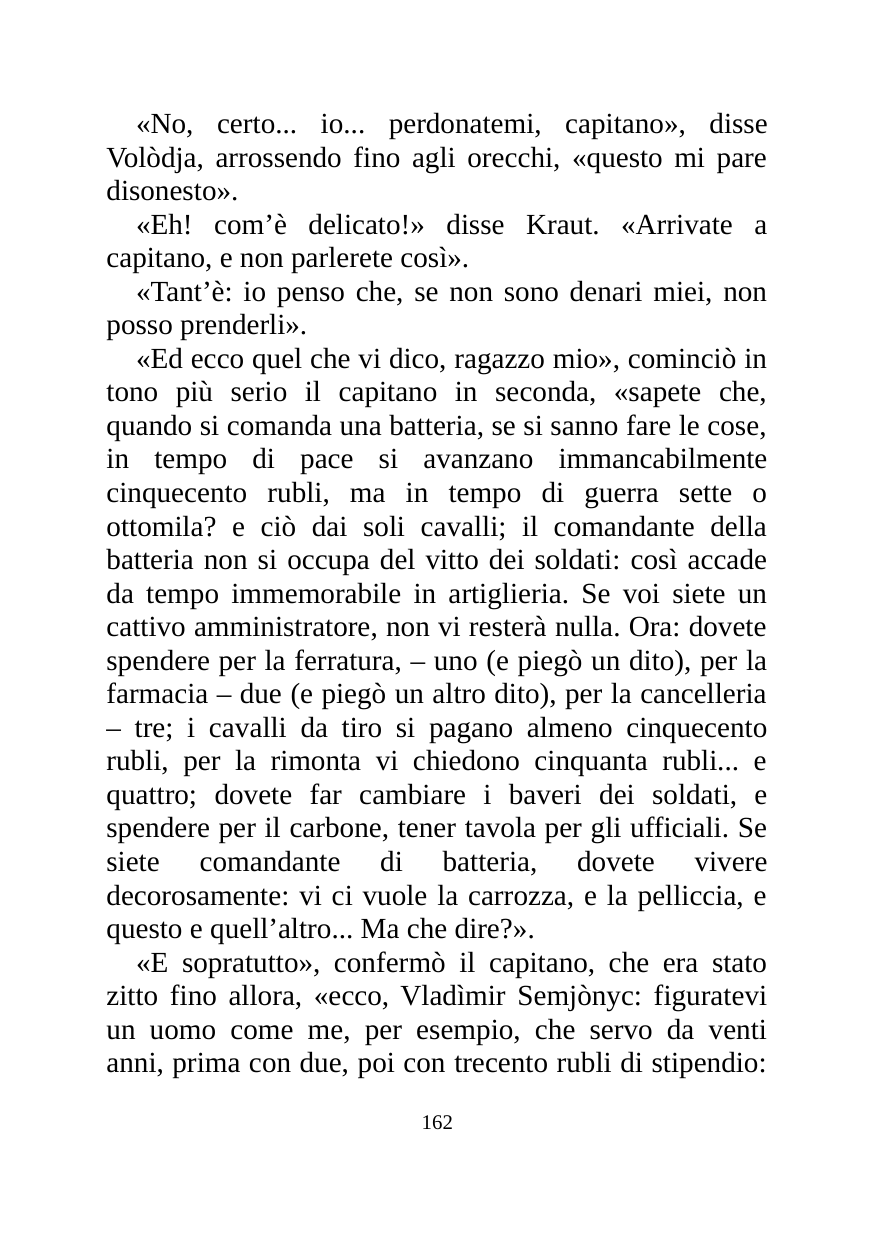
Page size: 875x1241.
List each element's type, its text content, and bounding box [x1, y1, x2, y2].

text «Eh! com’è delicato!» disse Kraut. «Arrivate a capitano, e non parlerete così». [106, 207, 768, 274]
text «Ed ecco quel che vi dico, ragazzo mio», cominciò in tono più serio il capitano in seconda, «sapete che, quando si comanda una batteria, se si sanno fare le cose, in tempo di pace si avanzano immancabilmente cinquecento rubli, ma in tempo di guerra sette o ottomila? e ciò dai soli cavalli; il comandante della batteria non si occupa del vitto dei soldati: così accade da tempo immemorabile in artiglieria. Se voi siete un cattivo amministratore, non vi resterà nulla. Ora: dovete spendere per la ferratura, – uno (e piegò un dito), per la farmacia – due (e piegò un altro dito), per la cancelleria – tre; i cavalli da tiro si pagano almeno cinquecento rubli, per la rimonta vi chiedono cinquanta rubli... e quattro; dovete far cambiare i baveri dei soldati, e spendere per il carbone, tener tavola per gli ufficiali. Se siete comandante di batteria, dovete vivere decorosamente: vi ci vuole la carrozza, e la pelliccia, e questo e quell’altro... Ma che dire?». [106, 341, 768, 945]
text «Tant’è: io penso che, se non sono denari miei, non posso prenderli». [106, 274, 768, 341]
text «E sopratutto», confermò il capitano, che era stato zitto fino allora, «ecco, Vladìmir Semjònyc: figuratevi un uomo come me, per esempio, che servo da venti anni, prima con due, poi con trecento rubli di stipendio: [106, 945, 768, 1079]
text «No, certo... io... perdonatemi, capitano», disse Volòdja, arrossendo fino agli orecchi, «questo mi pare disonesto». [106, 106, 768, 207]
